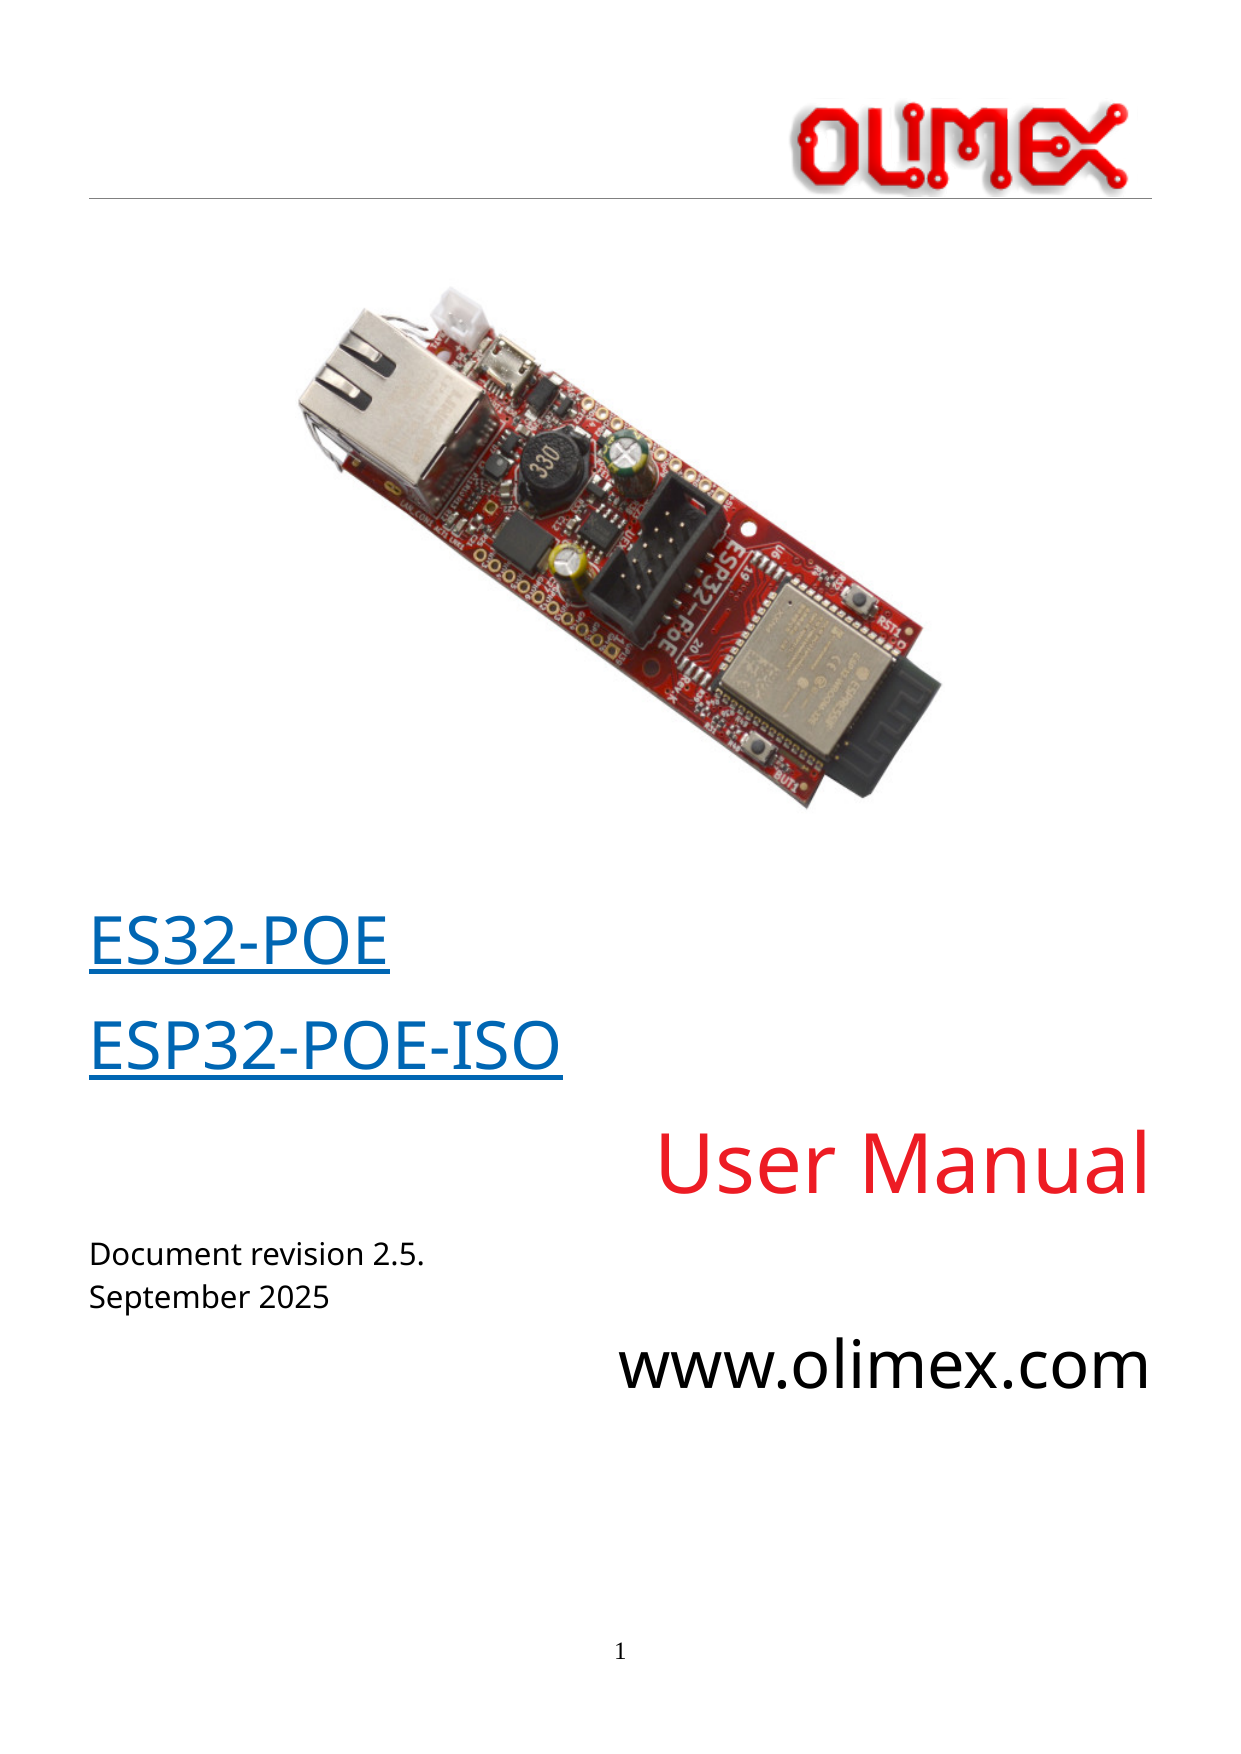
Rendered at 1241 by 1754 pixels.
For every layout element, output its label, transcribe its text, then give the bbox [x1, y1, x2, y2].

text www.olimex.com [88, 1317, 1152, 1408]
text ESP32-POE-ISO [88, 998, 1152, 1089]
text Document revision 2.5. [88, 1232, 1152, 1275]
text September 2025 [88, 1275, 1152, 1317]
text ES32-POE [88, 893, 1152, 984]
picture [295, 208, 945, 889]
text User Manual [88, 1104, 1152, 1217]
picture [776, 94, 1152, 197]
